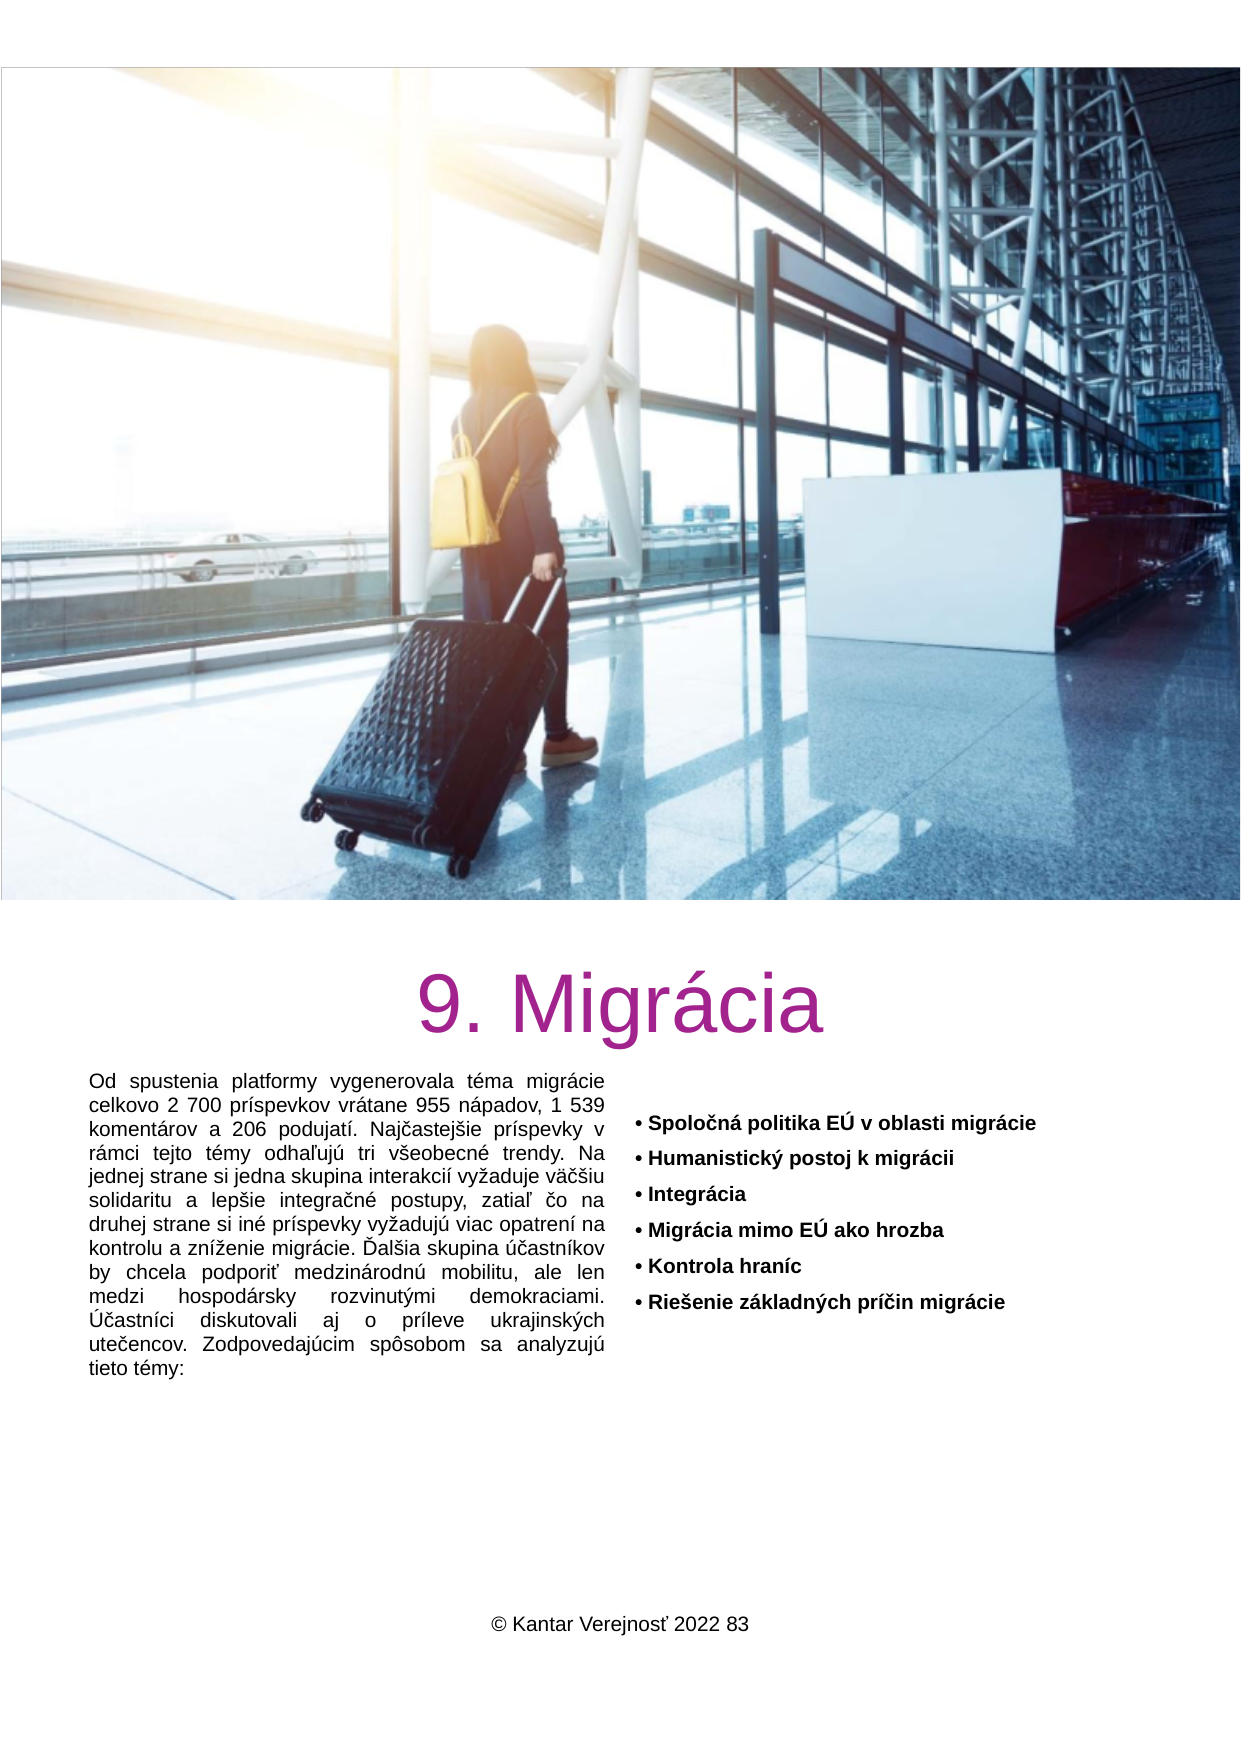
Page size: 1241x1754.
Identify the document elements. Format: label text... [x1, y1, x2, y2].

text • Migrácia mimo EÚ ako hrozba [635, 1218, 1152, 1242]
text • Spoločná politika EÚ v oblasti migrácie [635, 1110, 1152, 1134]
text • Kontrola hraníc [635, 1254, 1152, 1278]
text • Riešenie základných príčin migrácie [635, 1289, 1152, 1313]
picture [0, 67, 1241, 900]
text Od spustenia platformy vygenerovala téma migrácie celkovo 2 700 príspevkov vrátane 955 nápadov, 1 539 komentárov a 206 podujatí. Najčastejšie príspevky v rámci tejto témy odhaľujú tri všeobecné trendy. Na jednej strane si jedna skupina interakcií vyžaduje väčšiu solidaritu a lepšie integračné postupy, zatiaľ čo na druhej strane si iné príspevky vyžadujú viac opatrení na kontrolu a zníženie migrácie. Ďalšia skupina účastníkov by chcela podporiť medzinárodnú mobilitu, ale len medzi hospodársky rozvinutými demokraciami. Účastníci diskutovali aj o príleve ukrajinských utečencov. Zodpovedajúcim spôsobom sa analyzujú tieto témy: [88, 1068, 605, 1380]
text • Humanistický postoj k migrácii [635, 1146, 1152, 1170]
text • Integrácia [635, 1182, 1152, 1206]
subtitle 9. Migrácia [88, 954, 1152, 1050]
